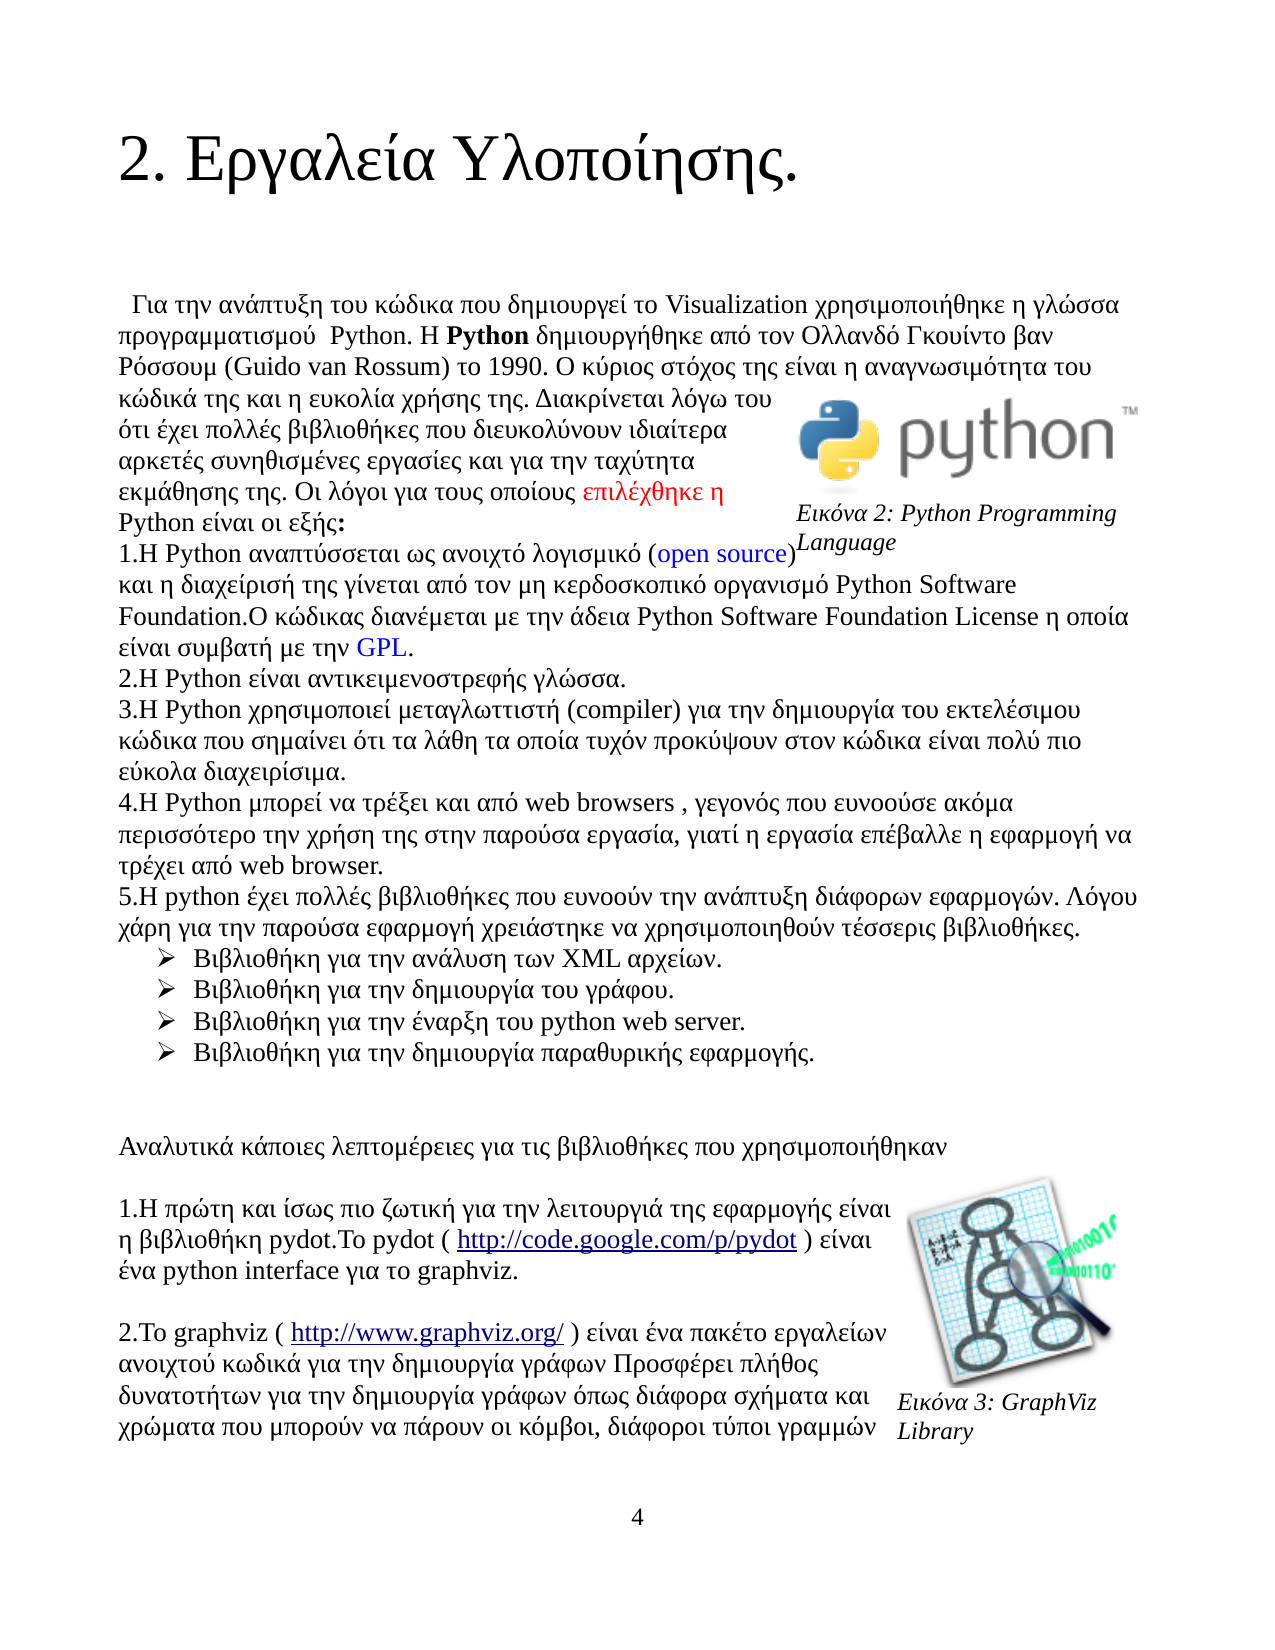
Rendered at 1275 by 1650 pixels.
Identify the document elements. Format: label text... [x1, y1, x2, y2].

text Εικόνα 3: GraphViz Library [897, 1388, 1124, 1445]
text Αναλυτικά κάποιες λεπτομέρειες για τις βιβλιοθήκες που χρησιμοποιήθηκαν [118, 1129, 1157, 1161]
text 1.Η Python αναπτύσσεται ως ανοιχτό λογισμικό (open source) και η διαχείρισή της γίνεται από τον μη κερδοσκοπικό οργανισμό Python Software Foundation.Ο κώδικας διανέμεται με την άδεια Python Software Foundation License η οποία είναι συμβατή με την GPL. [118, 537, 1157, 662]
text 3.Η Python χρησιμοποιεί μεταγλωττιστή (compiler) για την δημιουργία του εκτελέσιμου κώδικα που σημαίνει ότι τα λάθη τα οποία τυχόν προκύψουν στον κώδικα είναι πολύ πιο εύκολα διαχειρίσιμα. [118, 693, 1157, 787]
text 1.Η πρώτη και ίσως πιο ζωτική για την λειτουργιά της εφαρμογής είναι η βιβλιοθήκη pydot.Το pydot ( http://code.google.com/p/pydot ) είναι ένα python interface για το graphviz. [118, 1192, 897, 1285]
text 5.Η python έχει πολλές βιβλιοθήκες που ευνοούν την ανάπτυξη διάφορων εφαρμογών. Λόγου χάρη για την παρούσα εφαρμογή χρειάστηκε να χρησιμοποιηθούν τέσσερις βιβλιοθήκες. [118, 880, 1157, 942]
text 4.Η Python μπορεί να τρέξει και από web browsers , γεγονός που ευνοούσε ακόμα περισσότερο την χρήση της στην παρούσα εργασία, γιατί η εργασία επέβαλλε η εφαρμογή να τρέχει από web browser. [118, 787, 1157, 880]
text 2.Η Python είναι αντικειμενοστρεφής γλώσσα. [118, 662, 1157, 693]
text Εικόνα 2: Python Programming Language [796, 498, 1140, 555]
text 2. Εργαλεία Yλοποίησης. [118, 118, 1157, 195]
picture [796, 396, 1141, 498]
list Βιβλιοθήκη για την ανάλυση των XML αρχείων. [156, 942, 1157, 973]
list Βιβλιοθήκη για την δημιουργία του γράφου. [156, 973, 1157, 1005]
picture [906, 1175, 1116, 1388]
list Βιβλιοθήκη για την έναρξη του python web server. [156, 1005, 1157, 1036]
text Για την ανάπτυξη του κώδικα που δημιουργεί το Visualization χρησιμοποιήθηκε η γλώσσα προγραμματισμού Python. Η Python δημιουργήθηκε από τον Ολλανδό Γκουίντο βαν Ρόσσουμ (Guido van Rossum) το 1990. Ο κύριος στόχος της είναι η αναγνωσιμότητα του κώδικά της και η ευκολία χρήσης της. Διακρίνεται λόγω του ότι έχει πολλές βιβλιοθήκες που διευκολύνουν ιδιαίτερα αρκετές συνηθισμένες εργασίες και για την ταχύτητα εκμάθησης της. Οι λόγοι για τους οποίους επιλέχθηκε η Python είναι οι εξής: [118, 288, 1157, 537]
list Βιβλιοθήκη για την δημιουργία παραθυρικής εφαρμογής. [156, 1036, 1157, 1067]
text 2.Το graphviz ( http://www.graphviz.org/ ) είναι ένα πακέτο εργαλείων ανοιχτού κωδικά για την δημιουργία γράφων Προσφέρει πλήθος δυνατοτήτων για την δημιουργία γράφων όπως διάφορα σχήματα και χρώματα που μπορούν να πάρουν οι κόμβοι, διάφοροι τύποι γραμμών [118, 1316, 897, 1441]
